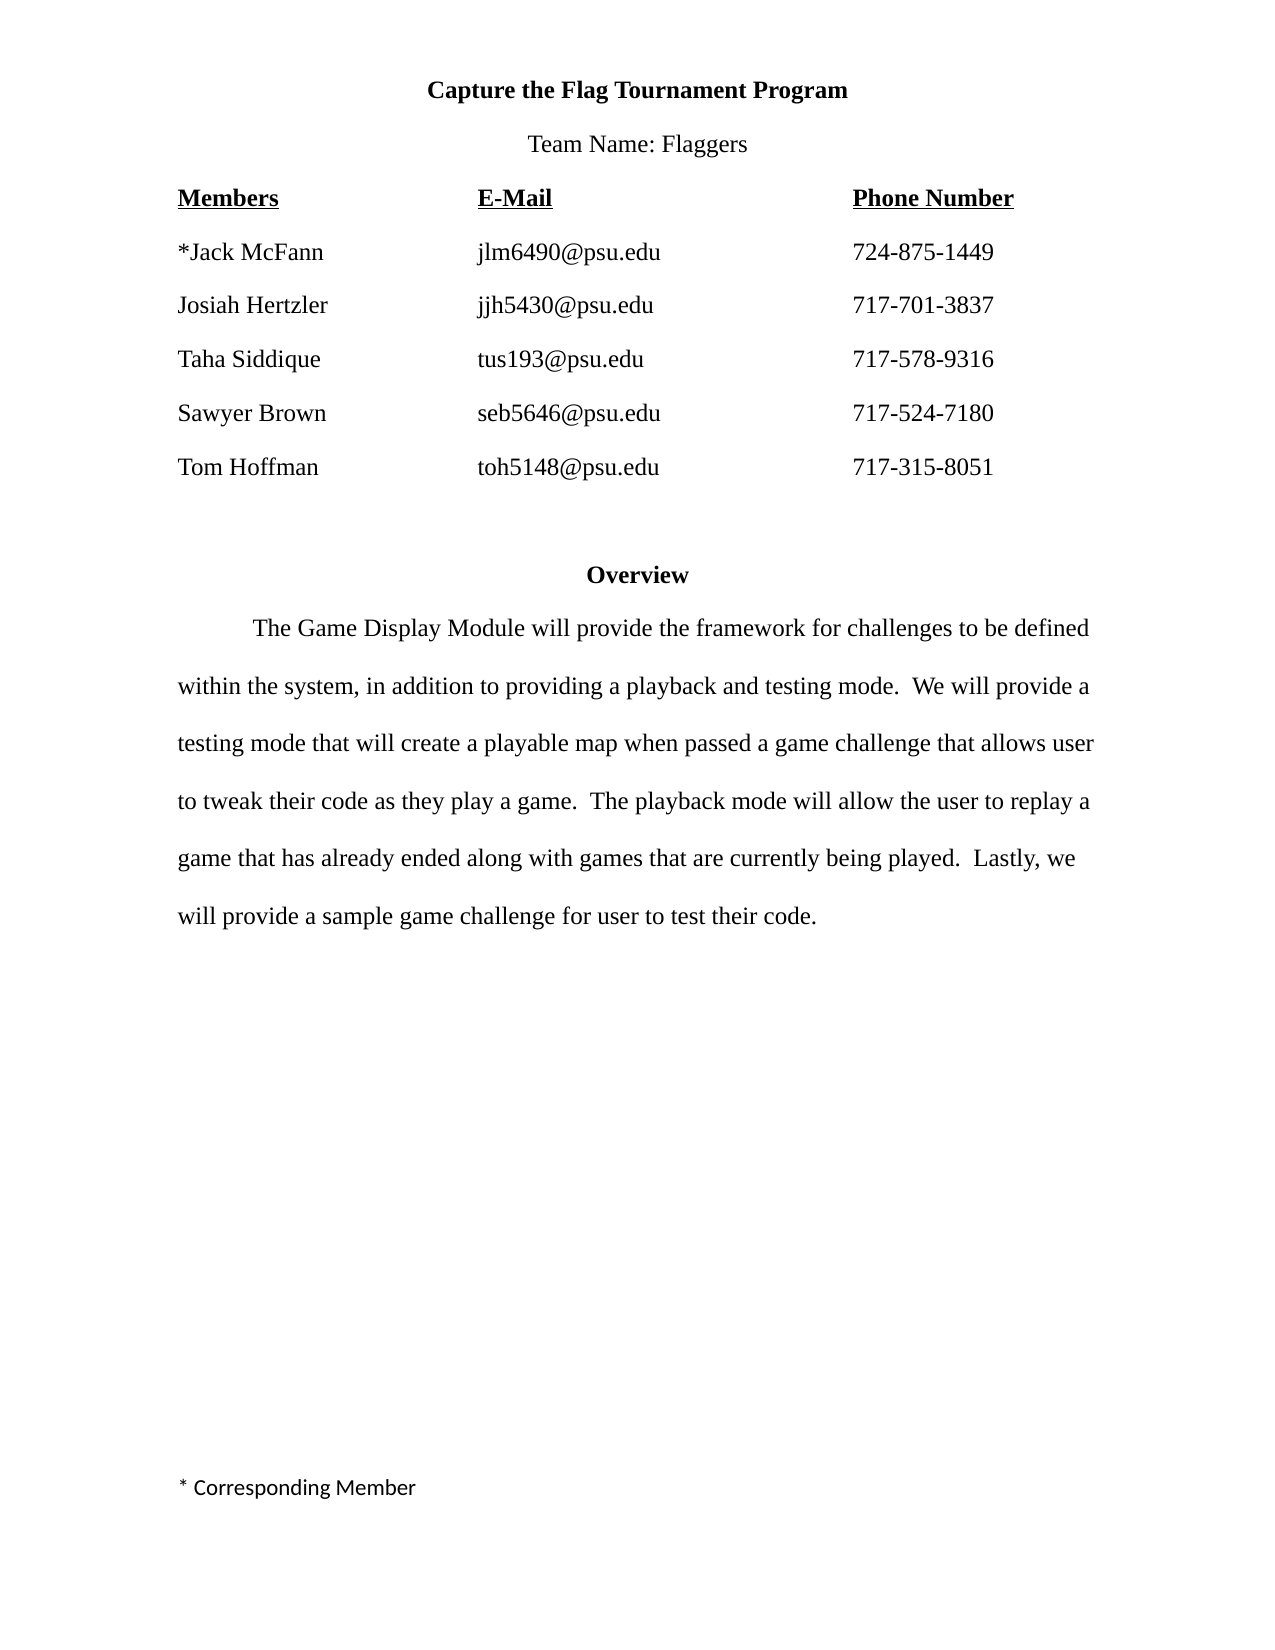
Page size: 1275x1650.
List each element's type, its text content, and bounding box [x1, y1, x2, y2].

text Taha Siddique tus193@psu.edu 717-578-9316 [177, 344, 1098, 373]
text Sawyer Brown seb5646@psu.edu 717-524-7180 [177, 398, 1098, 427]
text Overview [177, 560, 1098, 588]
text Capture the Flag Tournament Program [177, 75, 1098, 104]
text *Jack McFann jlm6490@psu.edu 724-875-1449 [177, 237, 1098, 265]
text Josiah Hertzler jjh5430@psu.edu 717-701-3837 [177, 290, 1098, 319]
text Members E-Mail Phone Number [177, 183, 1098, 211]
text The Game Display Module will provide the framework for challenges to be defined within the system, in addition to providing a playback and testing mode. We will provide a testing mode that will create a playable map when passed a game challenge that allows user to tweak their code as they play a game. The playback mode will allow the user to replay a game that has already ended along with games that are currently being played. Lastly, we will provide a sample game challenge for user to test their code. [177, 613, 1098, 930]
text Team Name: Flaggers [177, 129, 1098, 158]
text Tom Hoffman toh5148@psu.edu 717-315-8051 [177, 452, 1098, 481]
